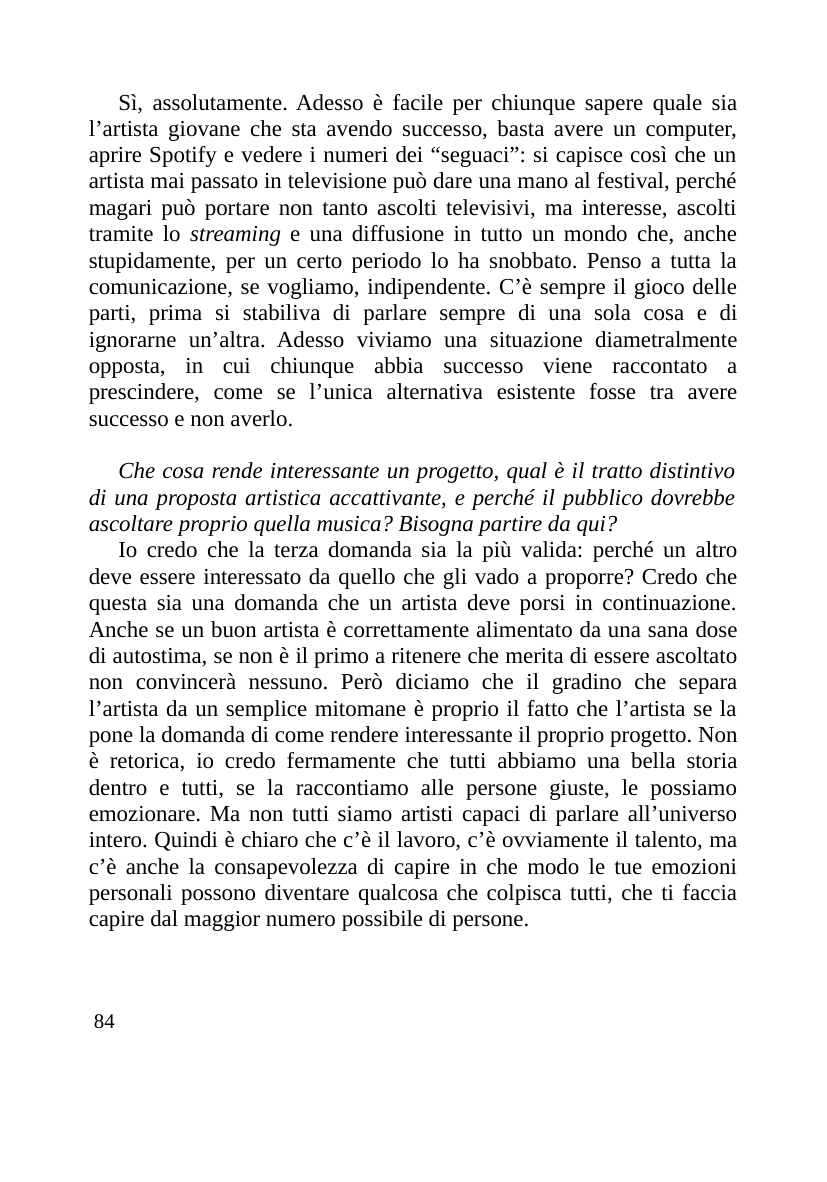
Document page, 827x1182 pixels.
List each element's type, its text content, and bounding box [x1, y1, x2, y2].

text Che cosa rende interessante un progetto, qual è il tratto distintivo di una proposta artistica accattivante, e perché il pubblico dovrebbe ascoltare proprio quella musica? Bisogna partire da qui? [88, 457, 738, 537]
text Sì, assolutamente. Adesso è facile per chiunque sapere quale sia l’artista giovane che sta avendo successo, basta avere un computer, aprire Spotify e vedere i numeri dei “seguaci”: si capisce così che un artista mai passato in televisione può dare una mano al festival, perché magari può portare non tanto ascolti televisivi, ma interesse, ascolti tramite lo streaming e una diffusione in tutto un mondo che, anche stupidamente, per un certo periodo lo ha snobbato. Penso a tutta la comunicazione, se vogliamo, indipendente. C’è sempre il gioco delle parti, prima si stabiliva di parlare sempre di una sola cosa e di ignorarne un’altra. Adesso viviamo una situazione diametralmente opposta, in cui chiunque abbia successo viene raccontato a prescindere, come se l’unica alternativa esistente fosse tra avere successo e non averlo. [88, 88, 738, 431]
text Io credo che la terza domanda sia la più valida: perché un altro deve essere interessato da quello che gli vado a proporre? Credo che questa sia una domanda che un artista deve porsi in continuazione. Anche se un buon artista è correttamente alimentato da una sana dose di autostima, se non è il primo a ritenere che merita di essere ascoltato non convincerà nessuno. Però diciamo che il gradino che separa l’artista da un semplice mitomane è proprio il fatto che l’artista se la pone la domanda di come rendere interessante il proprio progetto. Non è retorica, io credo fermamente che tutti abbiamo una bella storia dentro e tutti, se la raccontiamo alle persone giuste, le possiamo emozionare. Ma non tutti siamo artisti capaci di parlare all’universo intero. Quindi è chiaro che c’è il lavoro, c’è ovviamente il talento, ma c’è anche la consapevolezza di capire in che modo le tue emozioni personali possono diventare qualcosa che colpisca tutti, che ti faccia capire dal maggior numero possibile di persone. [88, 537, 738, 932]
